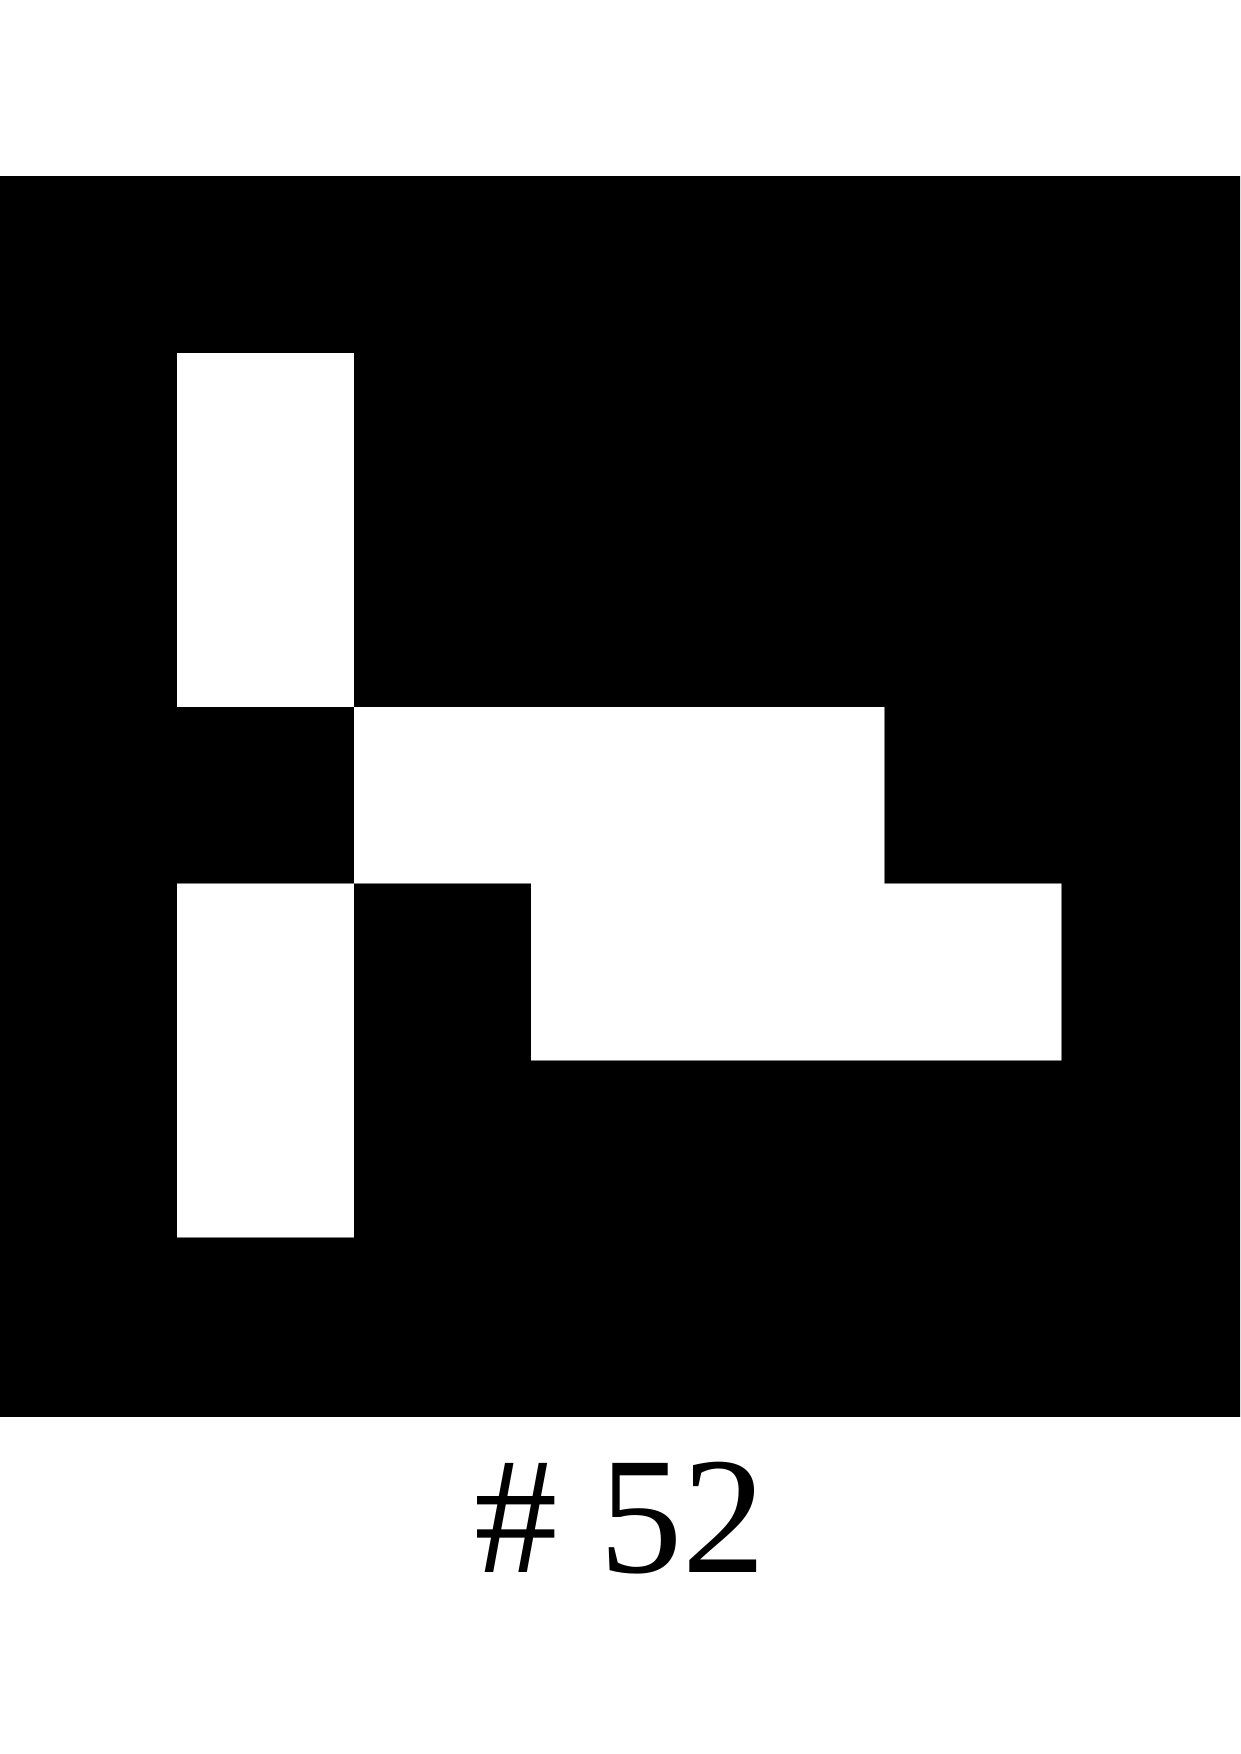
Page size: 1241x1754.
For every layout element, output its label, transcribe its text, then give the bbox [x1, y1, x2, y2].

picture [0, 176, 1241, 1417]
text # 52 [118, 1417, 1122, 1608]
